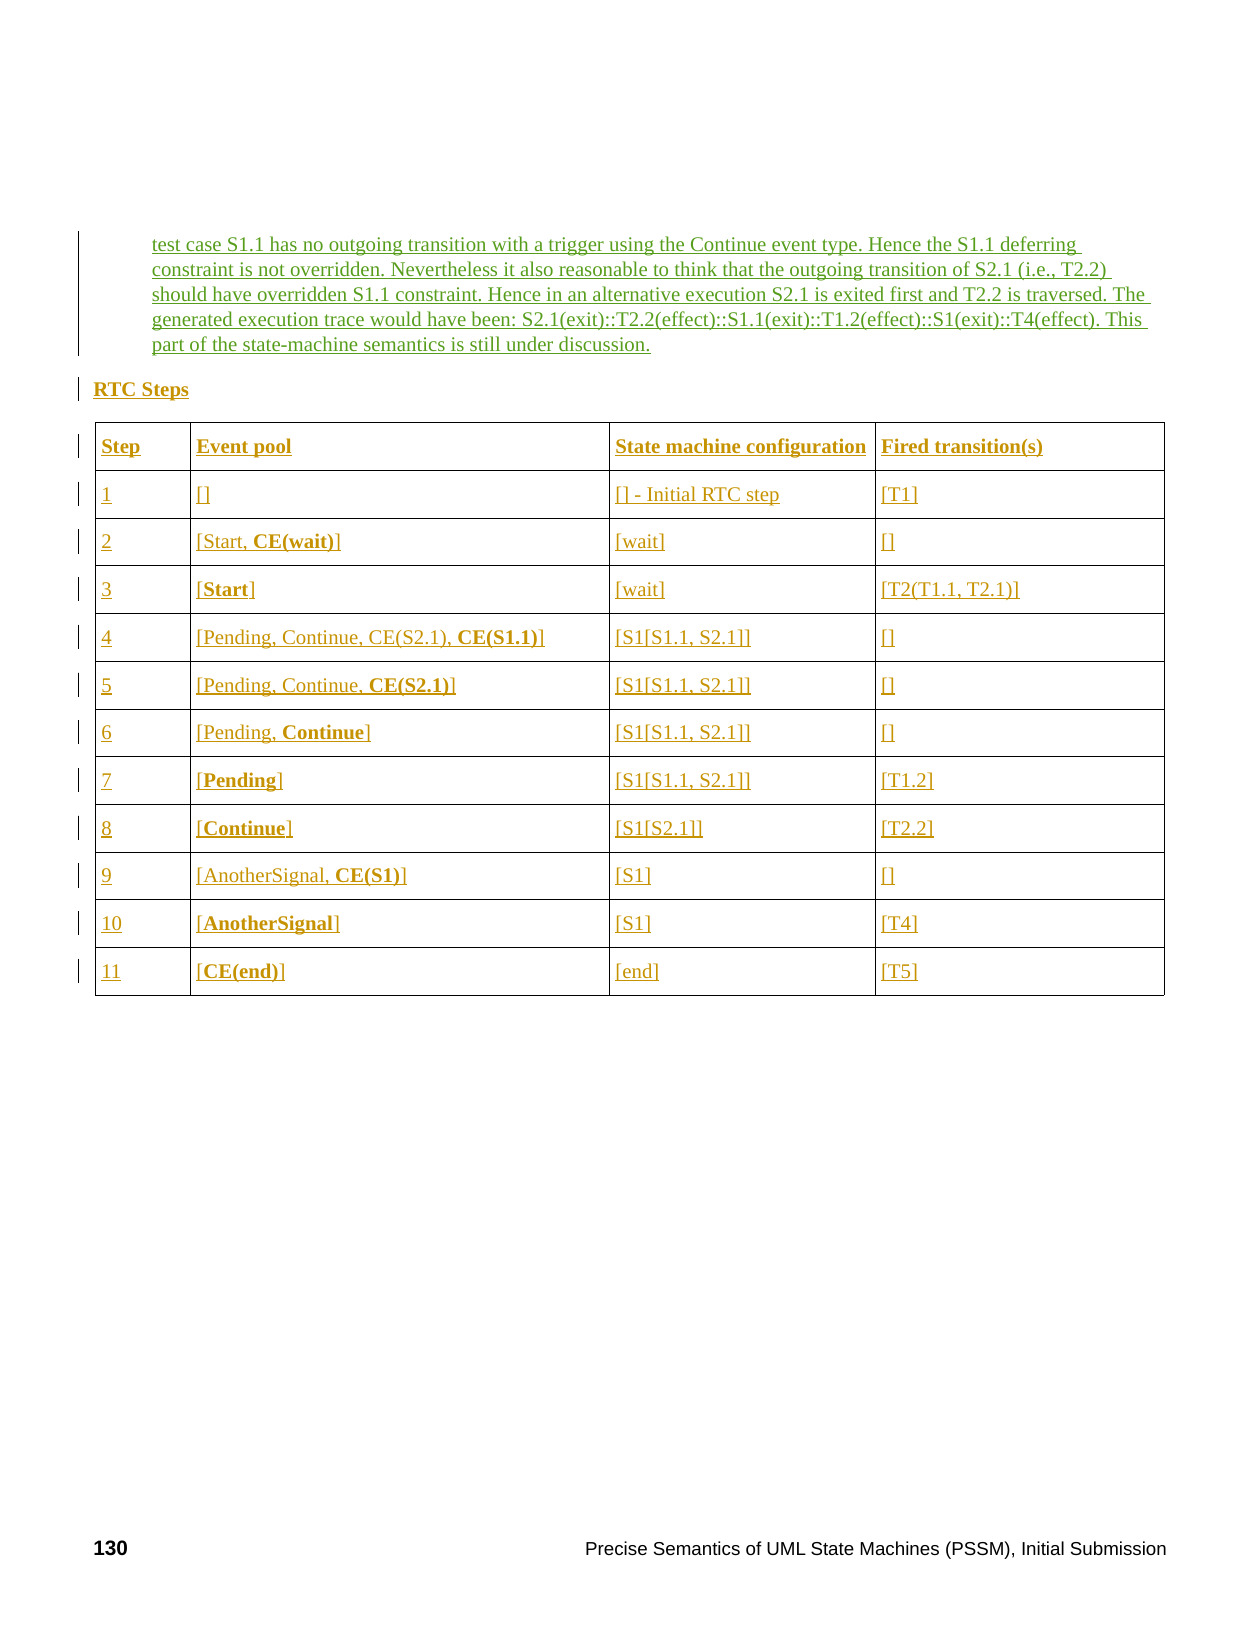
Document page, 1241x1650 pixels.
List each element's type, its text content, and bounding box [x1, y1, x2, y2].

table_cell [Start] [191, 566, 609, 613]
table_cell [end] [610, 948, 875, 995]
table_cell [S1] [610, 900, 875, 947]
table_cell [Pending, Continue, CE(S2.1), CE(S1.1)] [191, 614, 609, 661]
table_cell [] [876, 662, 1164, 708]
table_cell [] - Initial RTC step [610, 471, 875, 518]
table_cell 5 [96, 662, 190, 708]
table_cell 7 [96, 757, 190, 804]
table_cell [T1] [876, 471, 1164, 518]
table_cell 3 [96, 566, 190, 613]
table_cell [wait] [610, 566, 875, 613]
table_header State machine configuration [610, 423, 875, 470]
table_cell [AnotherSignal, CE(S1)] [191, 853, 609, 899]
table_cell 9 [96, 853, 190, 899]
text RTC Steps [93, 377, 1164, 401]
table_cell [S1[S1.1, S2.1]] [610, 614, 875, 661]
table_cell [] [876, 853, 1164, 899]
table_header Step [96, 423, 190, 470]
table_cell [T4] [876, 900, 1164, 947]
table_cell [wait] [610, 519, 875, 565]
table_cell 2 [96, 519, 190, 565]
table_cell 8 [96, 805, 190, 852]
table_cell [Continue] [191, 805, 609, 852]
table_header Event pool [191, 423, 609, 470]
table_cell [] [876, 519, 1164, 565]
table_header Fired transition(s) [876, 423, 1164, 470]
table_cell 11 [96, 948, 190, 995]
table_cell [T2(T1.1, T2.1)] [876, 566, 1164, 613]
table_cell [] [191, 471, 609, 518]
table_cell [Start, CE(wait)] [191, 519, 609, 565]
table_cell [T1.2] [876, 757, 1164, 804]
table_cell 6 [96, 710, 190, 756]
table_cell [S1[S1.1, S2.1]] [610, 757, 875, 804]
table_cell [S1[S2.1]] [610, 805, 875, 852]
table_cell [AnotherSignal] [191, 900, 609, 947]
list test case S1.1 has no outgoing transition with a trigger using the Continue event type. Hence the S1.1 deferring constraint is not overridden. Nevertheless it also reasonable to think that the outgoing transition of S2.1 (i.e., T2.2) should have overridden S1.1 constraint. Hence in an alternative execution S2.1 is exited first and T2.2 is traversed. The generated execution trace would have been: S2.1(exit)::T2.2(effect)::S1.1(exit)::T1.2(effect)::S1(exit)::T4(effect). This part of the state-machine semantics is still under discussion. [131, 231, 1164, 356]
table_cell [S1[S1.1, S2.1]] [610, 710, 875, 756]
table_cell [] [876, 614, 1164, 661]
table_cell [Pending] [191, 757, 609, 804]
table_cell [CE(end)] [191, 948, 609, 995]
table_cell [T2.2] [876, 805, 1164, 852]
table_cell [Pending, Continue] [191, 710, 609, 756]
table_cell 10 [96, 900, 190, 947]
table_cell [T5] [876, 948, 1164, 995]
table_cell [S1[S1.1, S2.1]] [610, 662, 875, 708]
table_cell 1 [96, 471, 190, 518]
table_cell [S1] [610, 853, 875, 899]
table_cell [] [876, 710, 1164, 756]
table_cell 4 [96, 614, 190, 661]
table_cell [Pending, Continue, CE(S2.1)] [191, 662, 609, 708]
